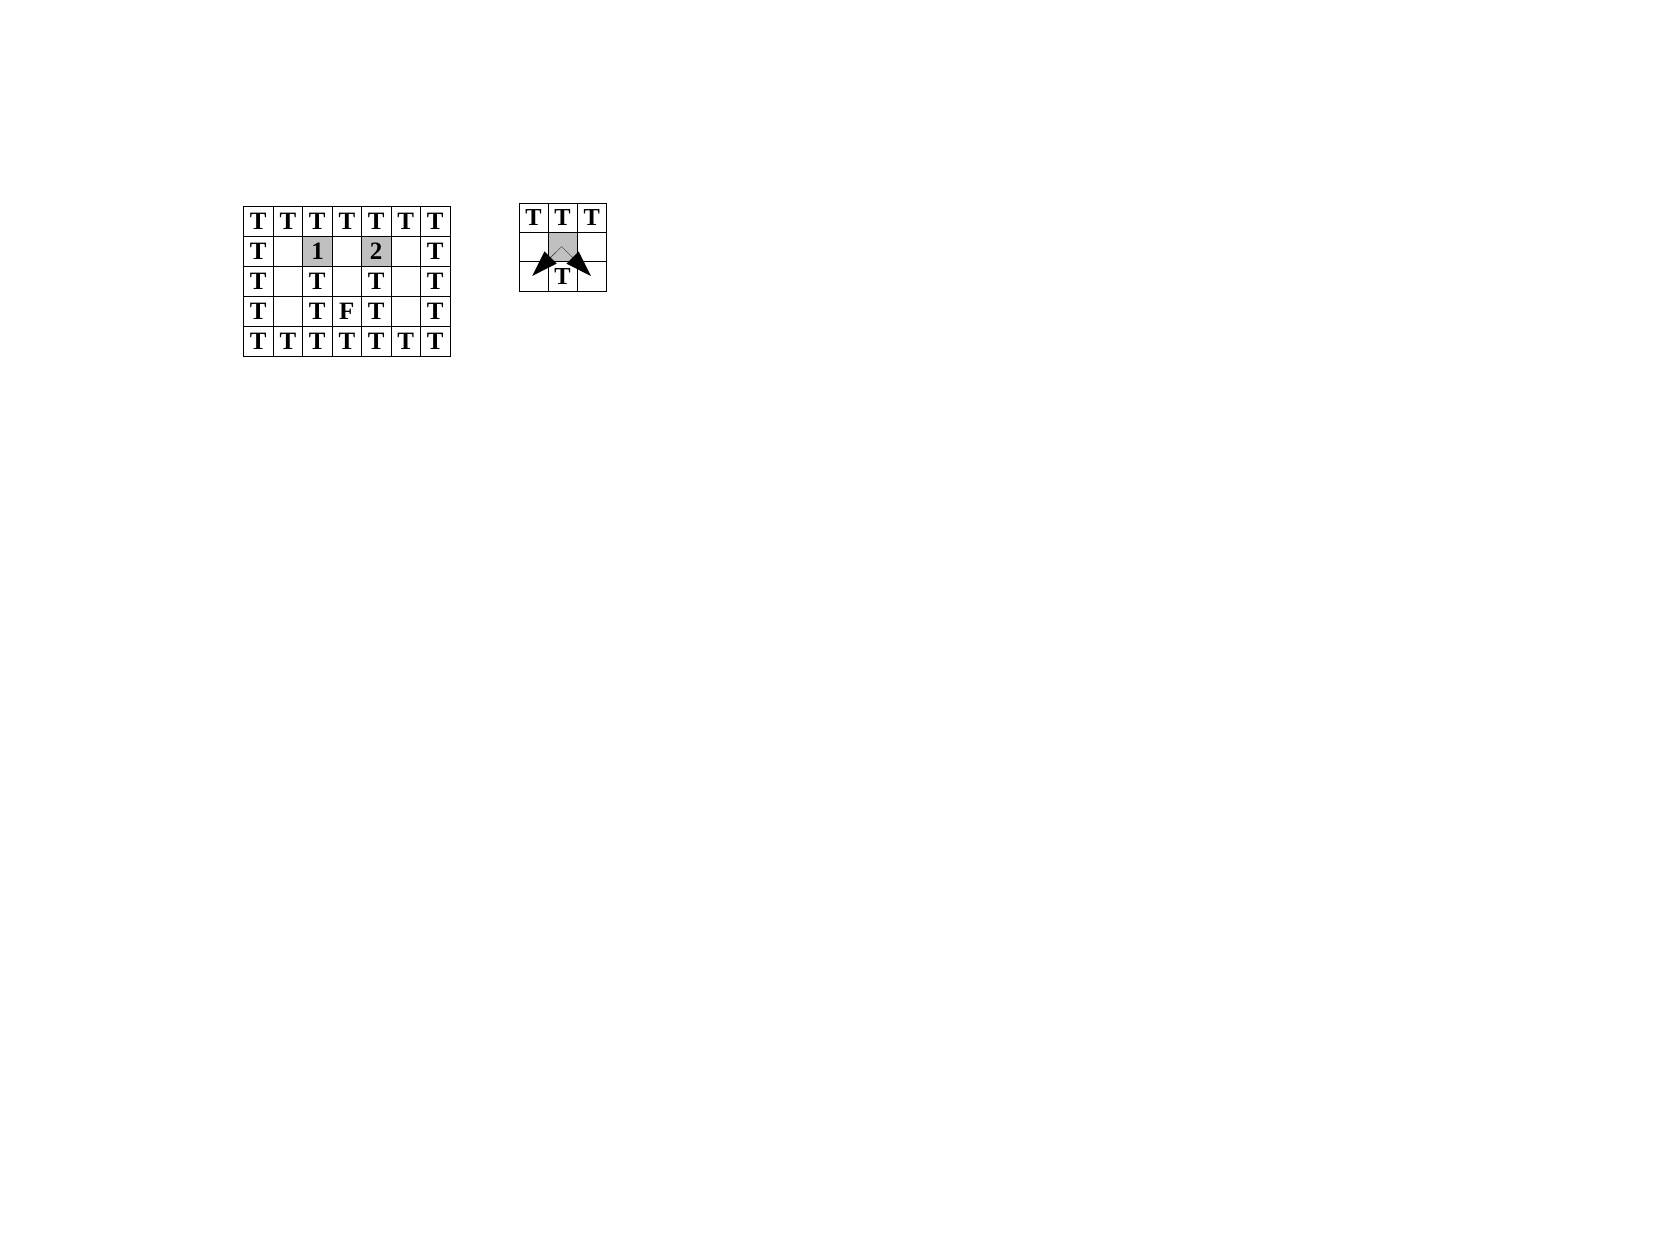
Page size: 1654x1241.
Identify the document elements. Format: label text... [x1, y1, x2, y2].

text_box T [420, 296, 450, 326]
text_box T [391, 206, 420, 236]
text_box T [303, 296, 332, 326]
text_box T [362, 206, 391, 236]
text_box T [244, 206, 273, 236]
text_box T [362, 266, 391, 296]
text_box [362, 236, 420, 356]
text_box T [303, 206, 332, 236]
text_box T [420, 236, 450, 266]
text_box [332, 236, 362, 296]
text_box T [273, 206, 303, 236]
text_box T [420, 326, 450, 356]
text_box T [332, 206, 362, 236]
text_box T [244, 296, 273, 326]
text_box [273, 236, 303, 326]
text_box T [303, 266, 332, 296]
text_box T [420, 206, 450, 236]
text_box T [420, 266, 450, 296]
text_box T [273, 326, 303, 356]
text_box 1 [303, 236, 332, 266]
text_box T [362, 296, 391, 326]
text_box T [303, 326, 332, 356]
text_box T [332, 326, 362, 356]
picture [519, 202, 608, 293]
text_box T [244, 266, 273, 296]
text_box T [244, 236, 273, 266]
text_box T [244, 326, 273, 356]
text_box 2 [362, 236, 391, 266]
text_box T [391, 326, 420, 356]
text_box F [332, 296, 362, 326]
